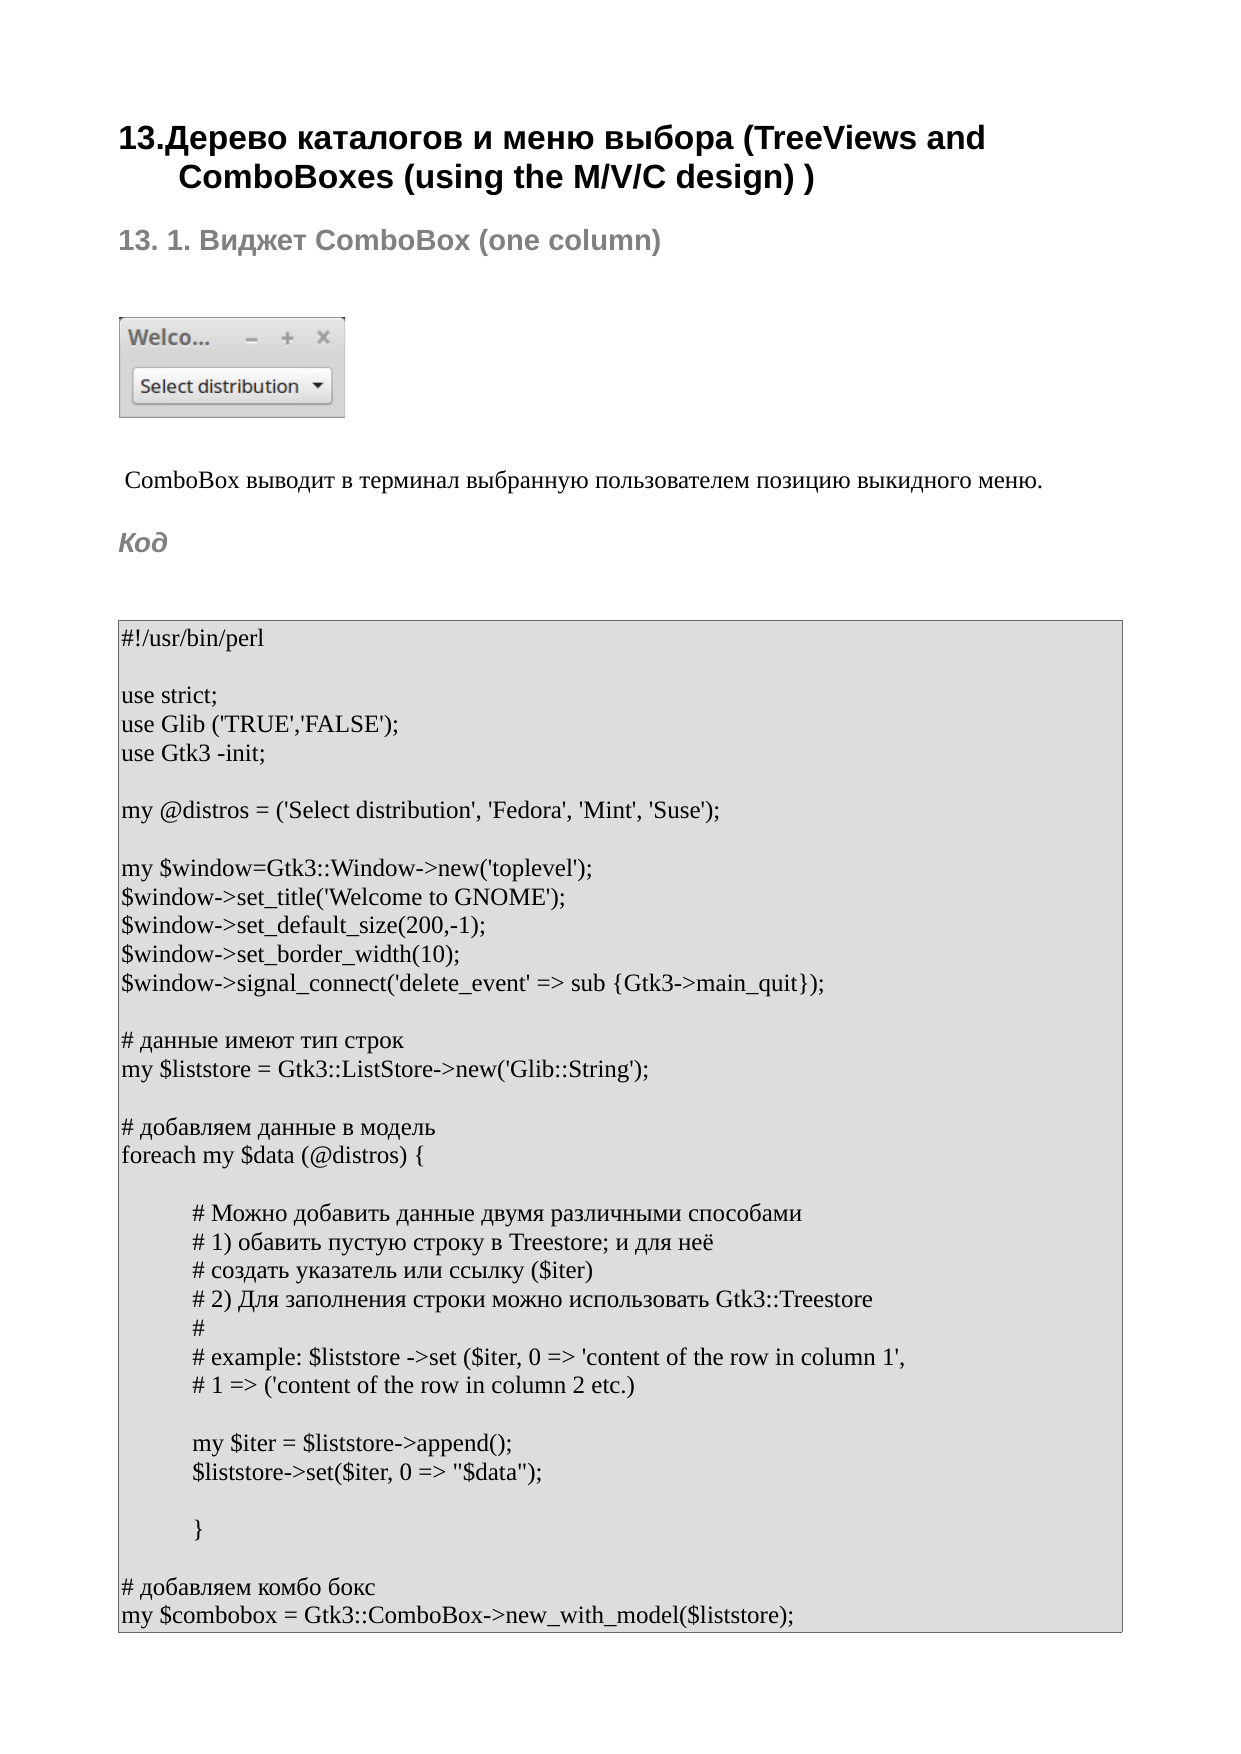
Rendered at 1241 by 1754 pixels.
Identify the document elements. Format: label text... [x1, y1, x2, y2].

text $window->set_default_size(200,-1); [119, 907, 1122, 936]
text ComboBox выводит в терминал выбранную пользователем позицию выкидного меню. [118, 465, 1122, 493]
text } [119, 1511, 1122, 1540]
text foreach my $data (@distros) { [119, 1137, 1122, 1166]
text use strict; [119, 677, 1122, 706]
text # добавляем комбо бокс [119, 1568, 1122, 1597]
text # example: $liststore ->set ($iter, 0 => 'content of the row in column 1', [119, 1338, 1122, 1367]
text my $window=Gtk3::Window->new('toplevel'); [119, 850, 1122, 878]
text $liststore->set($iter, 0 => "$data"); [119, 1453, 1122, 1482]
text my $iter = $liststore->append(); [119, 1425, 1122, 1453]
text # добавляем данные в модель [119, 1108, 1122, 1137]
text # 2) Для заполнения строки можно использовать Gtk3::Treestore [119, 1281, 1122, 1310]
subtitle 13.Дерево каталогов и меню выбора (TreeViews and ComboBoxes (using the M/V/C design) ) [118, 118, 1122, 195]
picture [119, 317, 346, 418]
text # 1 => ('content of the row in column 2 etc.) [119, 1367, 1122, 1396]
text # Можно добавить данные двумя различными способами [119, 1195, 1122, 1223]
text use Glib ('TRUE','FALSE'); [119, 706, 1122, 735]
text $window->signal_connect('delete_event' => sub {Gtk3->main_quit}); [119, 965, 1122, 993]
text $window->set_border_width(10); [119, 936, 1122, 965]
text # создать указатель или ссылку ($iter) [119, 1252, 1122, 1281]
text use Gtk3 -init; [119, 735, 1122, 763]
text # данные имеют тип строк [119, 1022, 1122, 1051]
text #!/usr/bin/perl [119, 621, 1122, 648]
text # 1) обавить пустую строку в Treestore; и для неё [119, 1223, 1122, 1252]
text my @distros = ('Select distribution', 'Fedora', 'Mint', 'Suse'); [119, 792, 1122, 821]
text $window->set_title('Welcome to GNOME'); [119, 878, 1122, 907]
subtitle 13. 1. Виджет ComboBox (one column) [118, 222, 1122, 256]
text my $liststore = Gtk3::ListStore->new('Glib::String'); [119, 1051, 1122, 1080]
text my $combobox = Gtk3::ComboBox->new_with_model($liststore); [119, 1597, 1122, 1632]
text # [119, 1310, 1122, 1338]
subtitle Код [118, 526, 1122, 558]
